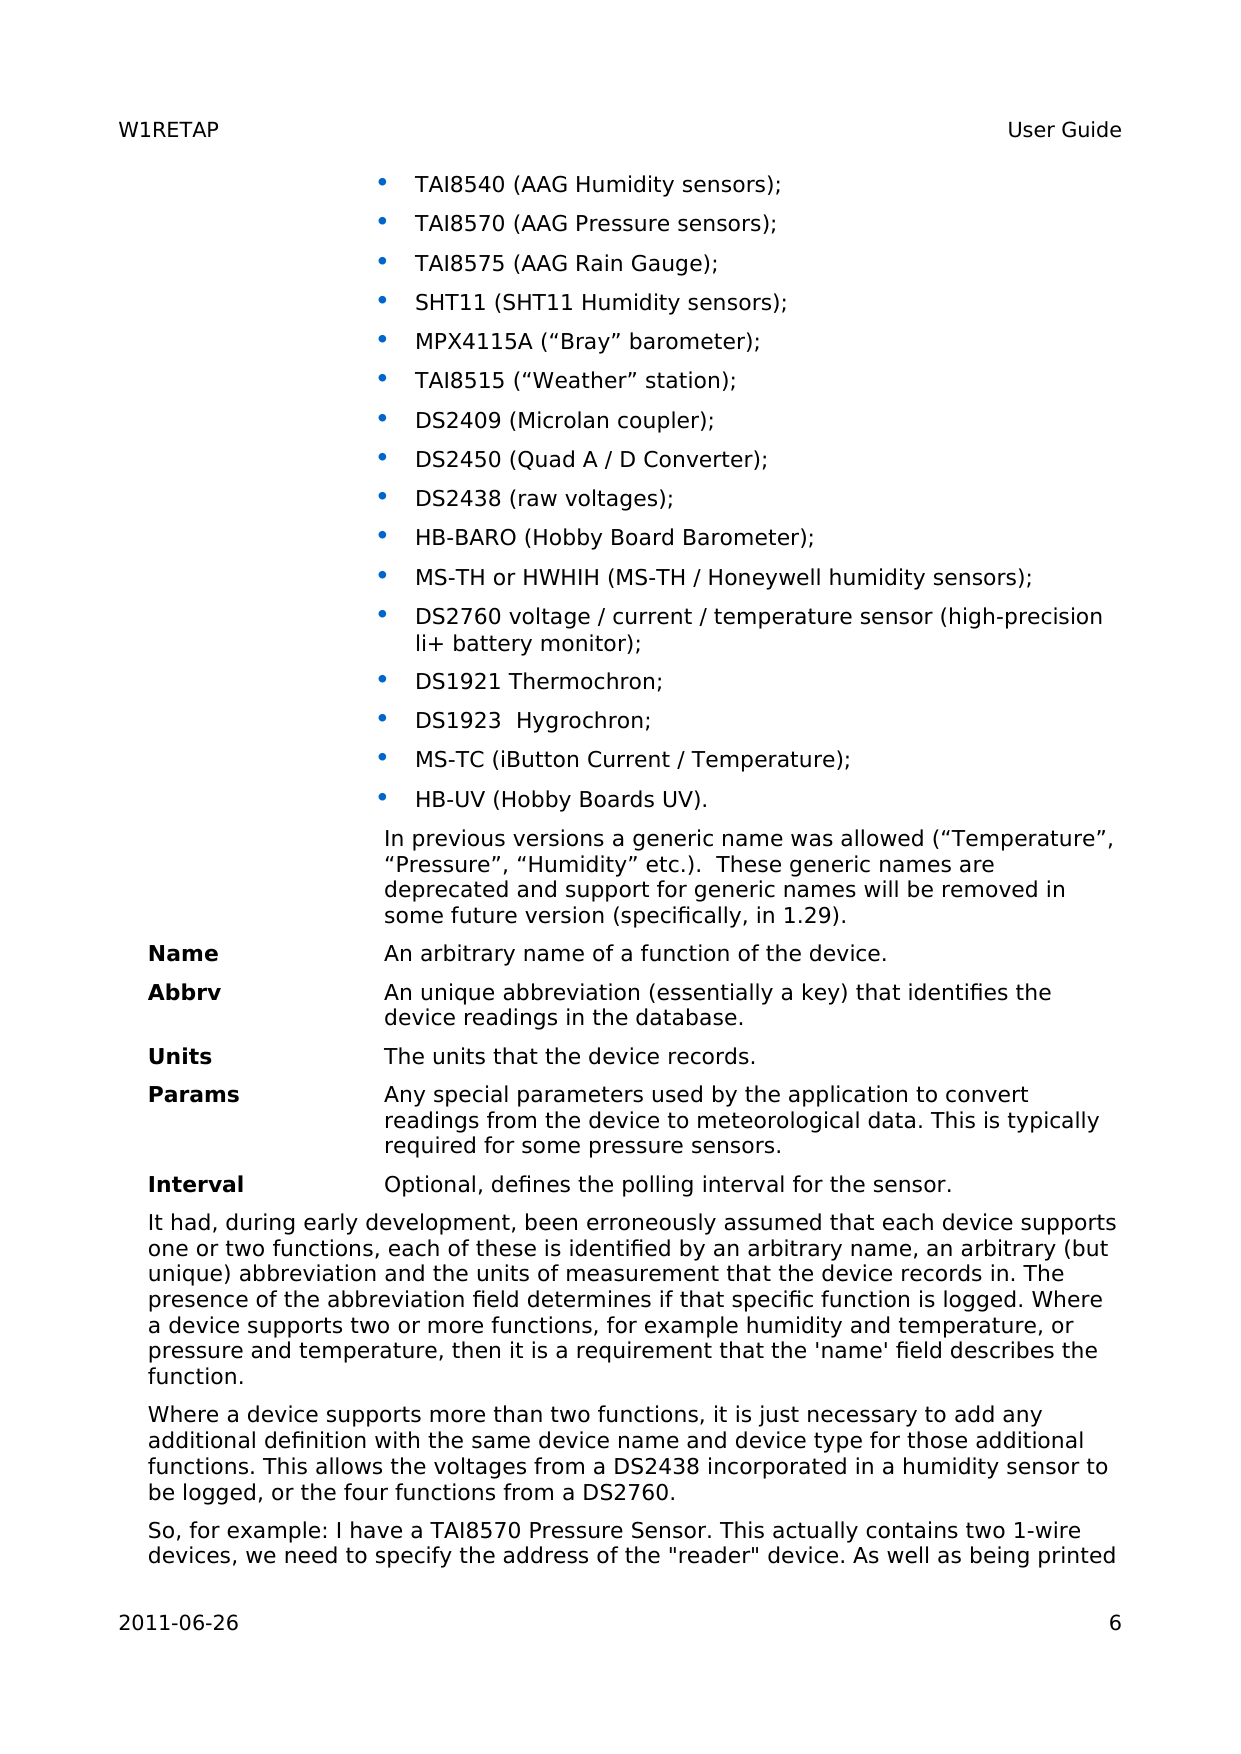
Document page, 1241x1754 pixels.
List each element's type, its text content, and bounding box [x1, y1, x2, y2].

list MS-TC (iButton Current / Temperature); [377, 747, 1122, 774]
list DS2450 (Quad A / D Converter); [377, 447, 1122, 473]
list Interval Optional, defines the polling interval for the sensor. [148, 1171, 1122, 1197]
list HB-BARO (Hobby Board Barometer); [377, 525, 1122, 552]
list Units The units that the device records. [148, 1043, 1122, 1069]
list MPX4115A (“Bray” barometer); [377, 329, 1122, 356]
list TAI8540 (AAG Humidity sensors); [377, 172, 1122, 199]
list In previous versions a generic name was allowed (“Temperature”, “Pressure”, “Humidity” etc.). These generic names are deprecated and support for generic names will be removed in some future version (specifically, in 1.29). [148, 826, 1122, 929]
list Abbrv An unique abbreviation (essentially a key) that identifies the device readings in the database. [148, 979, 1122, 1031]
list Params Any special parameters used by the application to convert readings from the device to meteorological data. This is typically required for some pressure sensors. [148, 1082, 1122, 1159]
list TAI8515 (“Weather” station); [377, 368, 1122, 395]
list TAI8570 (AAG Pressure sensors); [377, 211, 1122, 238]
list DS2438 (raw voltages); [377, 486, 1122, 513]
list Name An arbitrary name of a function of the device. [148, 941, 1122, 967]
list DS2409 (Microlan coupler); [377, 407, 1122, 434]
text It had, during early development, been erroneously assumed that each device supports one or two functions, each of these is identified by an arbitrary name, an arbitrary (but unique) abbreviation and the units of measurement that the device records in. The presence of the abbreviation field determines if that specific function is logged. Where a device supports two or more functions, for example humidity and temperature, or pressure and temperature, then it is a requirement that the 'name' field describes the function. [148, 1210, 1122, 1390]
list SHT11 (SHT11 Humidity sensors); [377, 290, 1122, 316]
text Where a device supports more than two functions, it is just necessary to add any additional definition with the same device name and device type for those additional functions. This allows the voltages from a DS2438 incorporated in a humidity sensor to be logged, or the four functions from a DS2760. [148, 1402, 1122, 1505]
list DS1923 Hygrochron; [377, 708, 1122, 735]
list TAI8575 (AAG Rain Gauge); [377, 250, 1122, 277]
text So, for example: I have a TAI8570 Pressure Sensor. This actually contains two 1-wire devices, we need to specify the address of the "reader" device. As well as being printed [148, 1518, 1122, 1569]
list DS1921 Thermochron; [377, 669, 1122, 696]
list DS2760 voltage / current / temperature sensor (high-precision li+ battery monitor); [377, 604, 1122, 656]
list HB-UV (Hobby Boards UV). [377, 787, 1122, 813]
list MS-TH or HWHIH (MS-TH / Honeywell humidity sensors); [377, 564, 1122, 591]
